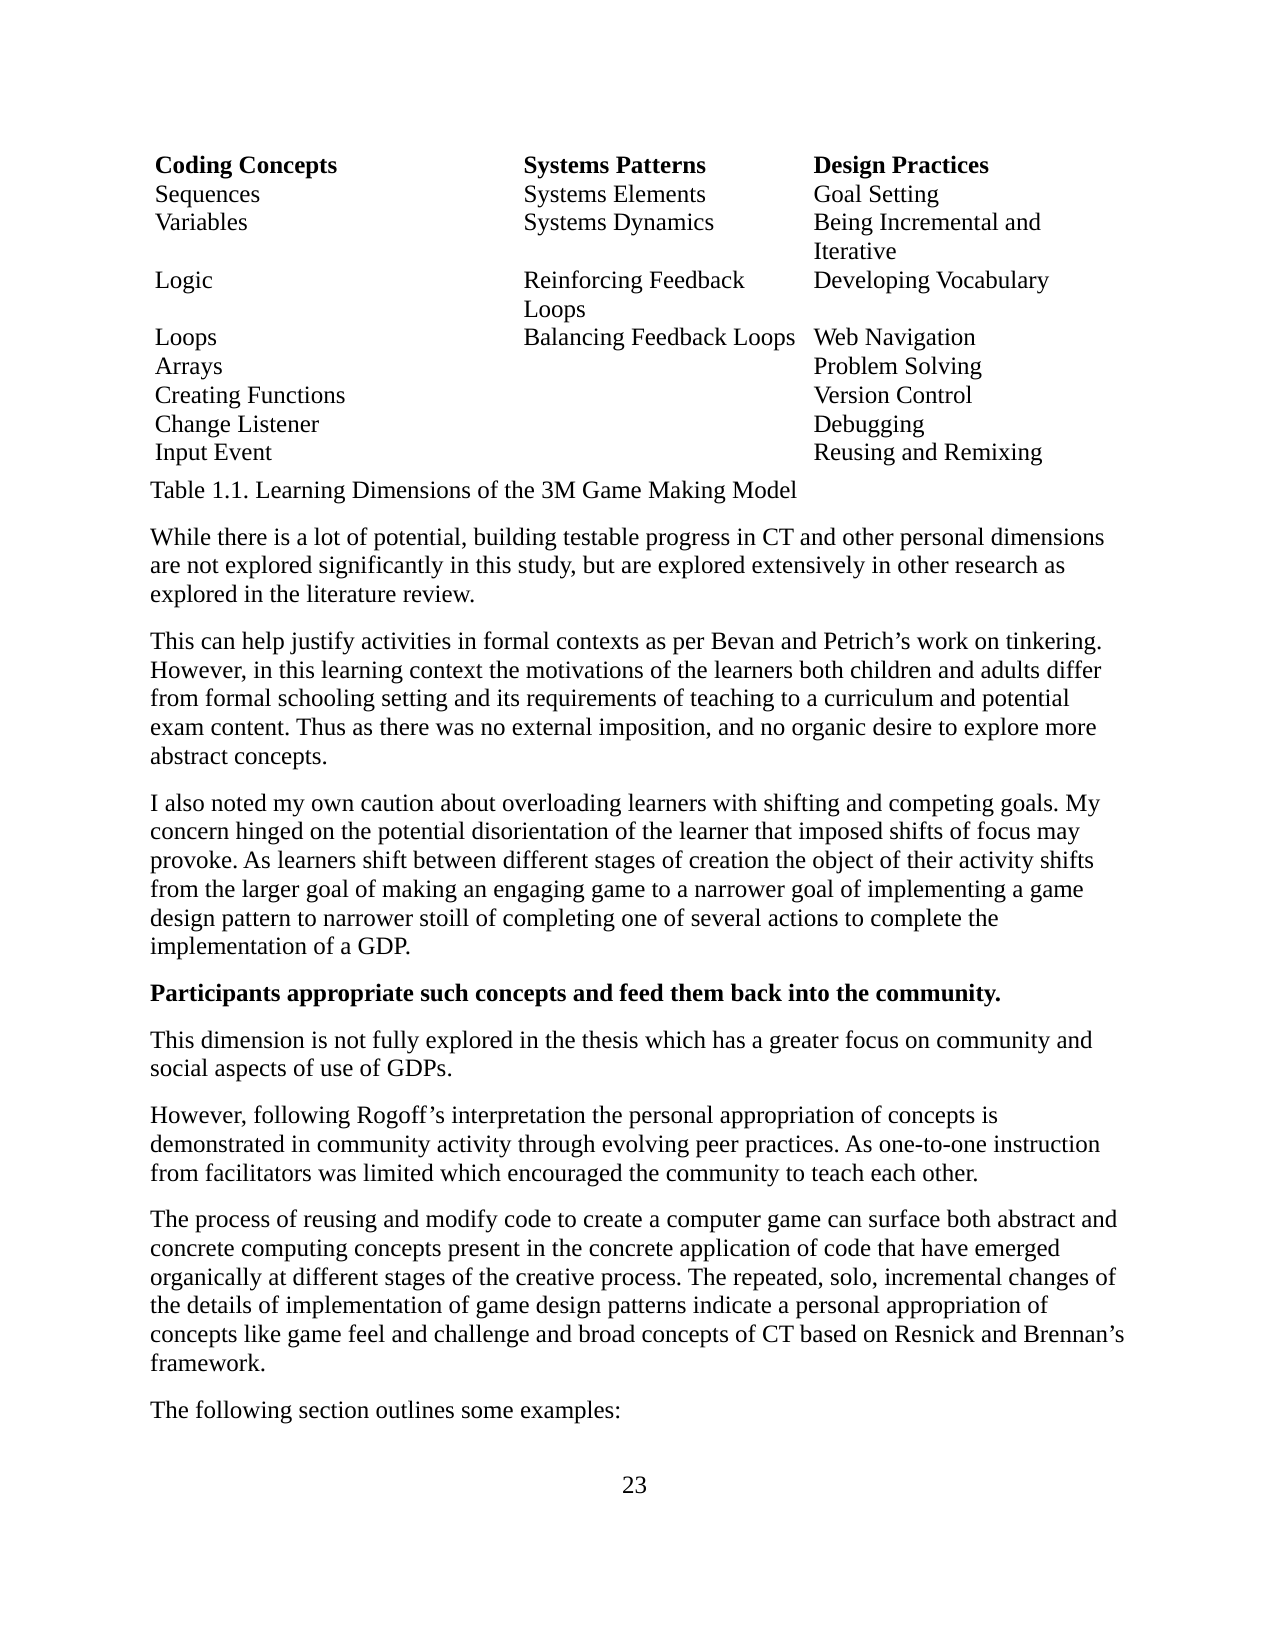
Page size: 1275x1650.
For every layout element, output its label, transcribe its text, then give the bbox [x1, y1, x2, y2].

table_cell Arrays [150, 351, 519, 380]
table_header Coding Concepts [150, 150, 519, 179]
table_cell Creating Functions [150, 380, 519, 409]
table_cell Balancing Feedback Loops [519, 323, 809, 351]
text The process of reusing and modify code to create a computer game can surface both abstract and concrete computing concepts present in the concrete application of code that have emerged organically at different stages of the creative process. The repeated, solo, incremental changes of the details of implementation of game design patterns indicate a personal appropriation of concepts like game feel and challenge and broad concepts of CT based on Resnick and Brennan’s framework. [150, 1204, 1125, 1377]
table_cell Change Listener [150, 409, 519, 437]
text While there is a lot of potential, building testable progress in CT and other personal dimensions are not explored significantly in this study, but are explored extensively in other research as explored in the literature review. [150, 522, 1125, 608]
table_cell Developing Vocabulary [809, 265, 1125, 322]
table_cell Web Navigation [809, 323, 1125, 351]
table_cell [519, 409, 809, 437]
table_cell Sequences [150, 179, 519, 207]
table_cell Debugging [809, 409, 1125, 437]
text This dimension is not fully explored in the thesis which has a greater focus on community and social aspects of use of GDPs. [150, 1025, 1125, 1082]
table_cell Problem Solving [809, 351, 1125, 380]
table_cell Reusing and Remixing [809, 438, 1125, 466]
table_cell Systems Elements [519, 179, 809, 207]
table_cell Logic [150, 265, 519, 322]
text This can help justify activities in formal contexts as per Bevan and Petrich’s work on tinkering. However, in this learning context the motivations of the learners both children and adults differ from formal schooling setting and its requirements of teaching to a curriculum and potential exam content. Thus as there was no external imposition, and no organic desire to explore more abstract concepts. [150, 626, 1125, 770]
table_cell Systems Dynamics [519, 208, 809, 265]
text I also noted my own caution about overloading learners with shifting and competing goals. My concern hinged on the potential disorientation of the learner that imposed shifts of focus may provoke. As learners shift between different stages of creation the object of their activity shifts from the larger goal of making an engaging game to a narrower goal of implementing a game design pattern to narrower stoill of completing one of several actions to complete the implementation of a GDP. [150, 788, 1125, 960]
text Participants appropriate such concepts and feed them back into the community. [150, 978, 1125, 1007]
table_cell [519, 380, 809, 409]
table_cell Being Incremental and Iterative [809, 208, 1125, 265]
table_cell Version Control [809, 380, 1125, 409]
table_cell Input Event [150, 438, 519, 466]
table_cell [519, 438, 809, 466]
table_header Systems Patterns [519, 150, 809, 179]
table_cell Goal Setting [809, 179, 1125, 207]
table_cell Reinforcing Feedback Loops [519, 265, 809, 322]
text The following section outlines some examples: [150, 1395, 1125, 1423]
text However, following Rogoff’s interpretation the personal appropriation of concepts is demonstrated in community activity through evolving peer practices. As one-to-one instruction from facilitators was limited which encouraged the community to teach each other. [150, 1100, 1125, 1186]
table_cell [519, 351, 809, 380]
table_cell Loops [150, 323, 519, 351]
table_cell Variables [150, 208, 519, 265]
text Table 1.1. Learning Dimensions of the 3M Game Making Model [150, 475, 1125, 504]
table_header Design Practices [809, 150, 1125, 179]
